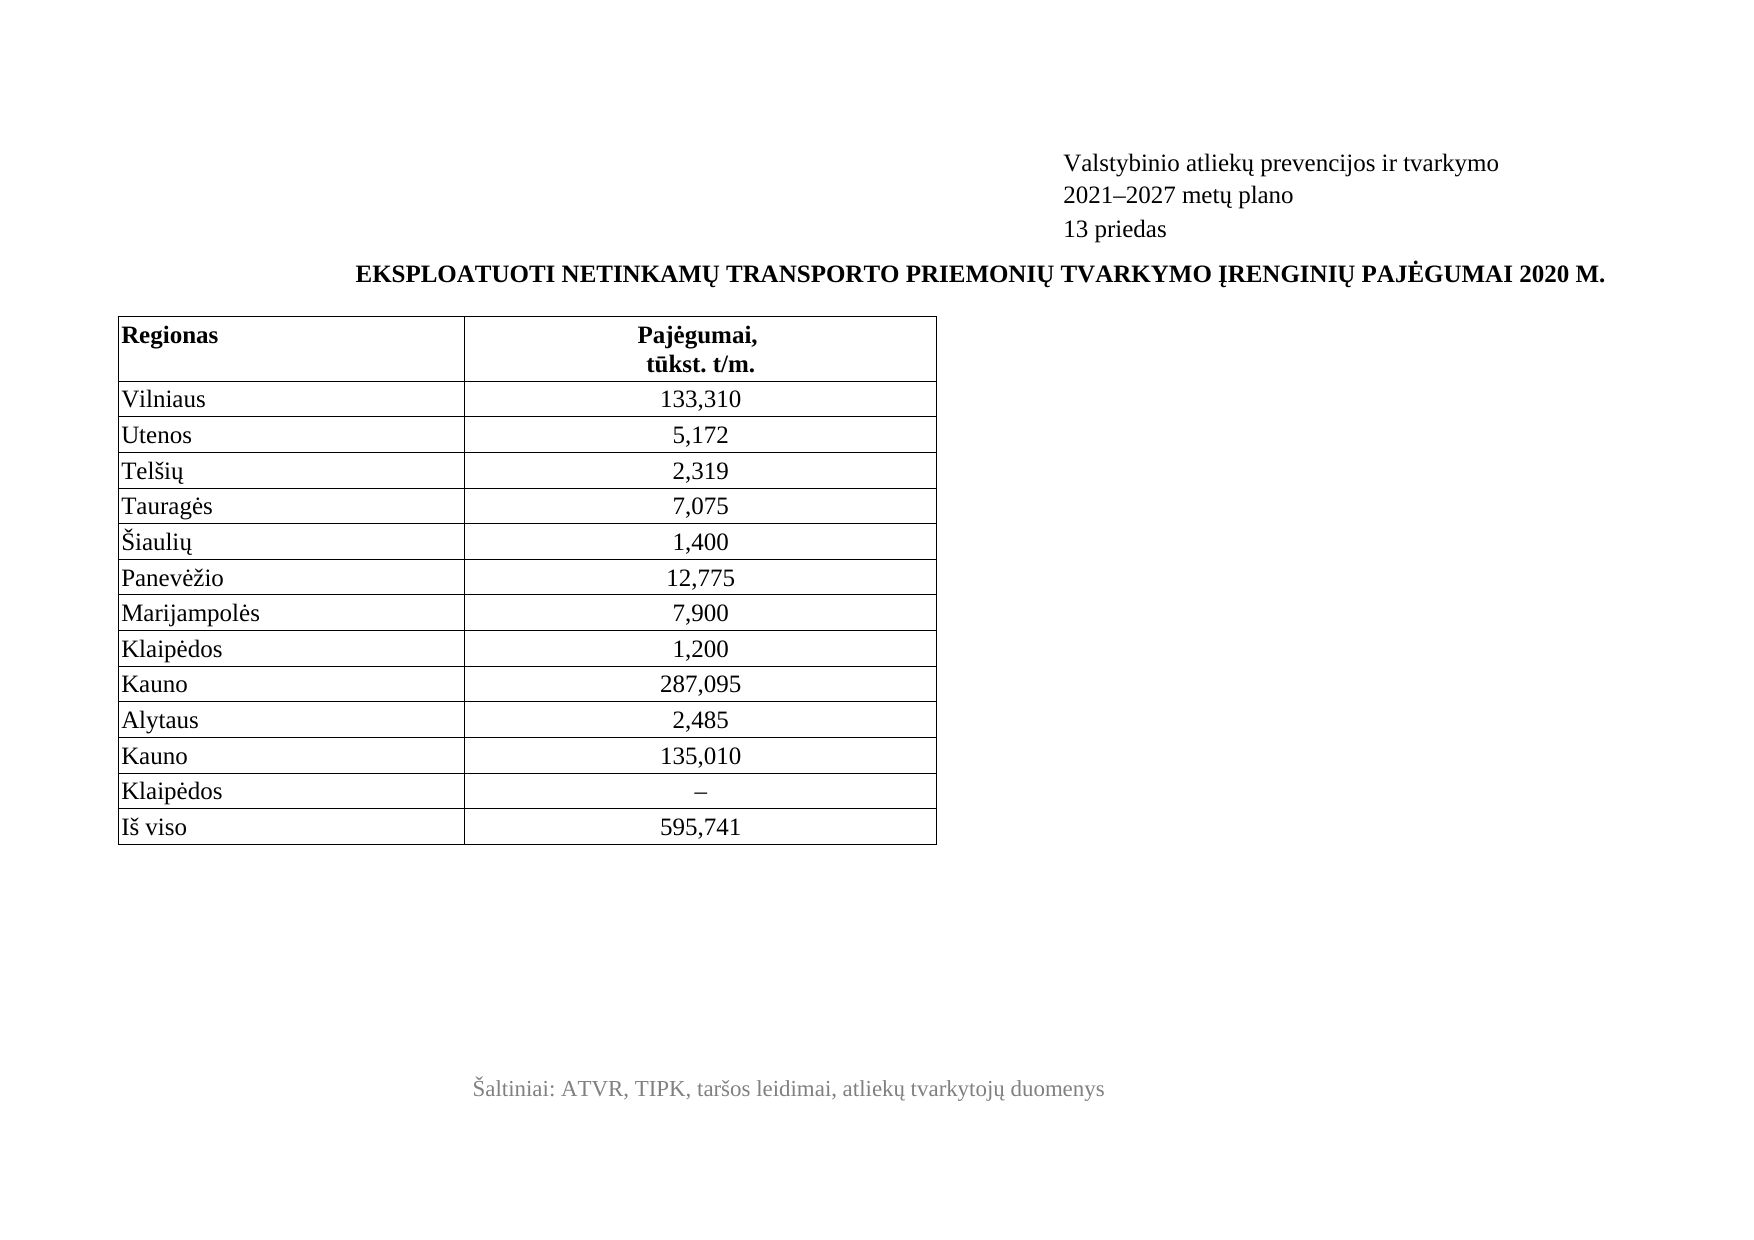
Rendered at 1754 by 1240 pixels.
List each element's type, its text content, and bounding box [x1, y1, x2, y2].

table_cell Vilniaus [119, 382, 464, 416]
table_cell 12,775 [465, 560, 936, 594]
table_cell Alytaus [119, 702, 464, 737]
text Valstybinio atliekų prevencijos ir tvarkymo [1063, 148, 1636, 176]
table_cell Utenos [119, 417, 464, 452]
text 13 priedas [1063, 214, 1636, 242]
table_cell 595,741 [465, 809, 936, 844]
table_cell 1,400 [465, 524, 936, 559]
table_cell Šiaulių [119, 524, 464, 559]
table_cell 135,010 [465, 738, 936, 772]
text 2021–2027 metų plano [1063, 181, 1636, 209]
table_cell Marijampolės [119, 595, 464, 630]
table_cell 2,319 [465, 453, 936, 487]
text Šaltiniai: ATVR, TIPK, taršos leidimai, atliekų tvarkytojų duomenys [472, 1075, 1636, 1101]
table_cell 7,075 [465, 489, 936, 523]
table_cell 1,200 [465, 631, 936, 666]
table_cell 7,900 [465, 595, 936, 630]
table_cell Tauragės [119, 489, 464, 523]
table_cell – [465, 774, 936, 808]
table_cell 133,310 [465, 382, 936, 416]
table_cell Klaipėdos [119, 774, 464, 808]
table_cell Panevėžio [119, 560, 464, 594]
table_cell 5,172 [465, 417, 936, 452]
table_header Pajėgumai, tūkst. t/m. [465, 317, 936, 381]
table_cell Klaipėdos [119, 631, 464, 666]
table_cell Iš viso [119, 809, 464, 844]
table_header Regionas [119, 317, 464, 381]
table_cell Kauno [119, 738, 464, 772]
table_cell 2,485 [465, 702, 936, 737]
text EKSPLOATUOTI NETINKAMŲ TRANSPORTO PRIEMONIŲ TVARKYMO ĮRENGINIŲ PAJĖGUMAI 2020 M. [252, 259, 1636, 287]
table_cell Kauno [119, 667, 464, 701]
table_cell Telšių [119, 453, 464, 487]
table_cell 287,095 [465, 667, 936, 701]
